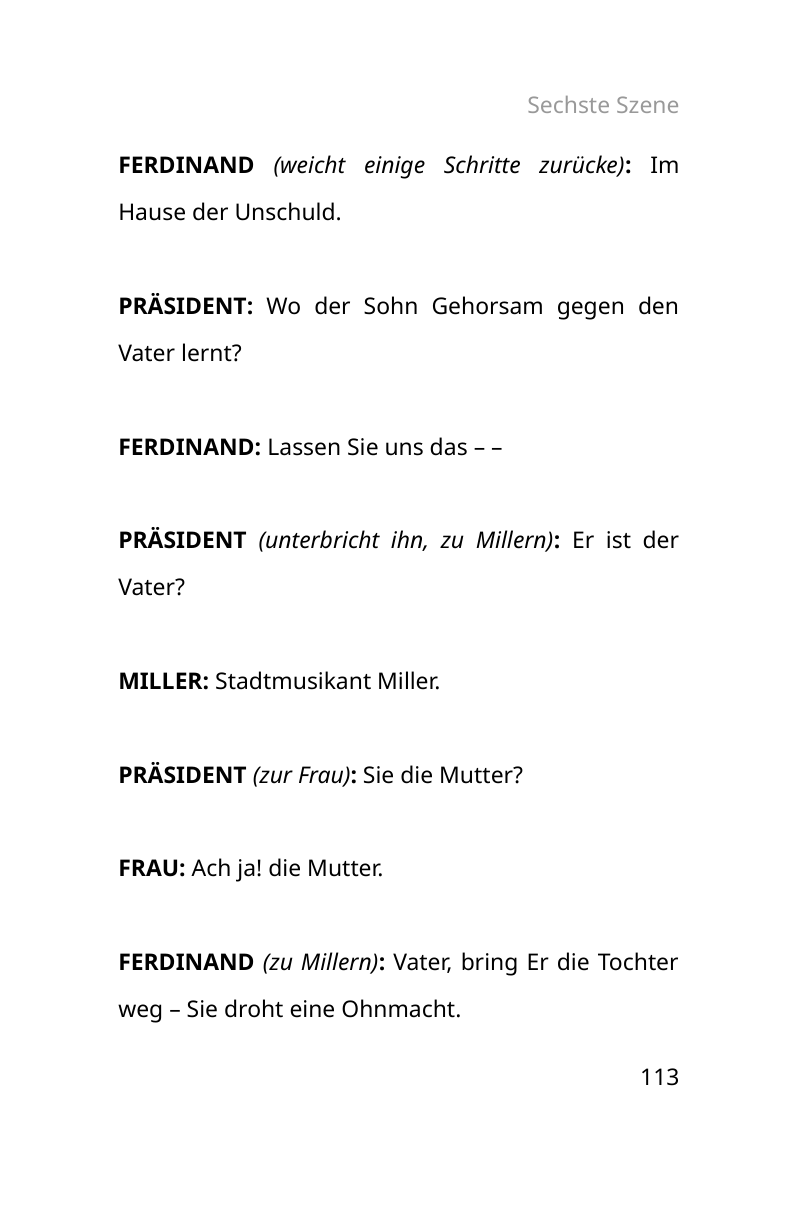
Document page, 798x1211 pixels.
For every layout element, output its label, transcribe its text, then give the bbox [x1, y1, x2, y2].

text PRÄSIDENT: Wo der Sohn Gehorsam gegen den Vater lernt? [118, 255, 679, 368]
text PRÄSIDENT (unterbricht ihn, zu Millern): Er ist der Vater? [118, 489, 679, 602]
text MILLER: Stadtmusikant Miller. [118, 630, 679, 696]
text FERDINAND: Lassen Sie uns das – – [118, 395, 679, 462]
text FERDINAND (weicht einige Schritte zurücke): Im Hause der Unschuld. [118, 149, 679, 227]
text FERDINAND (zu Millern): Vater, bring Er die Tochter weg – Sie droht eine Ohnmacht. [118, 911, 679, 1024]
text PRÄSIDENT (zur Frau): Sie die Mutter? [118, 723, 679, 790]
text FRAU: Ach ja! die Mutter. [118, 817, 679, 884]
